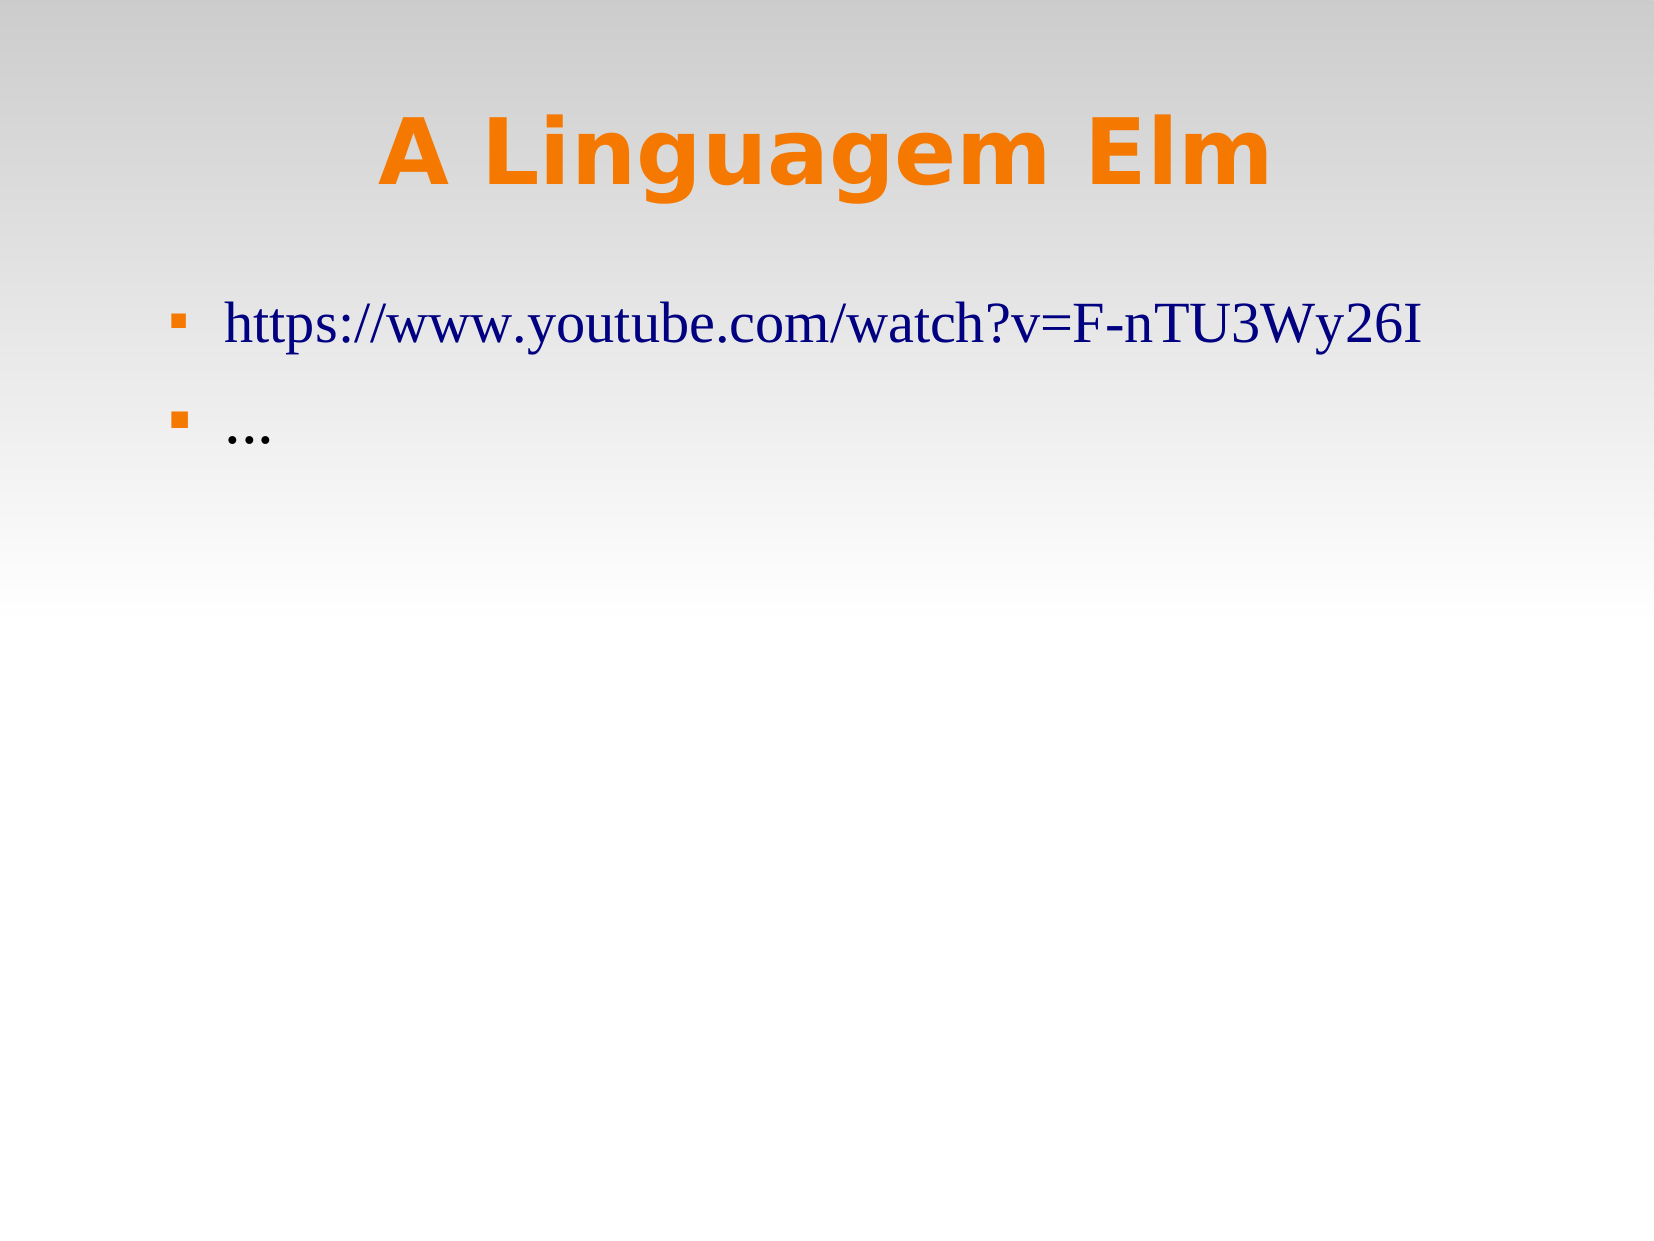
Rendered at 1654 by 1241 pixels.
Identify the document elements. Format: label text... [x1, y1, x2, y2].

title A Linguagem Elm [82, 49, 1571, 257]
list https://www.youtube.com/watch?v=F-nTU3Wy26I ... [82, 290, 1571, 1109]
